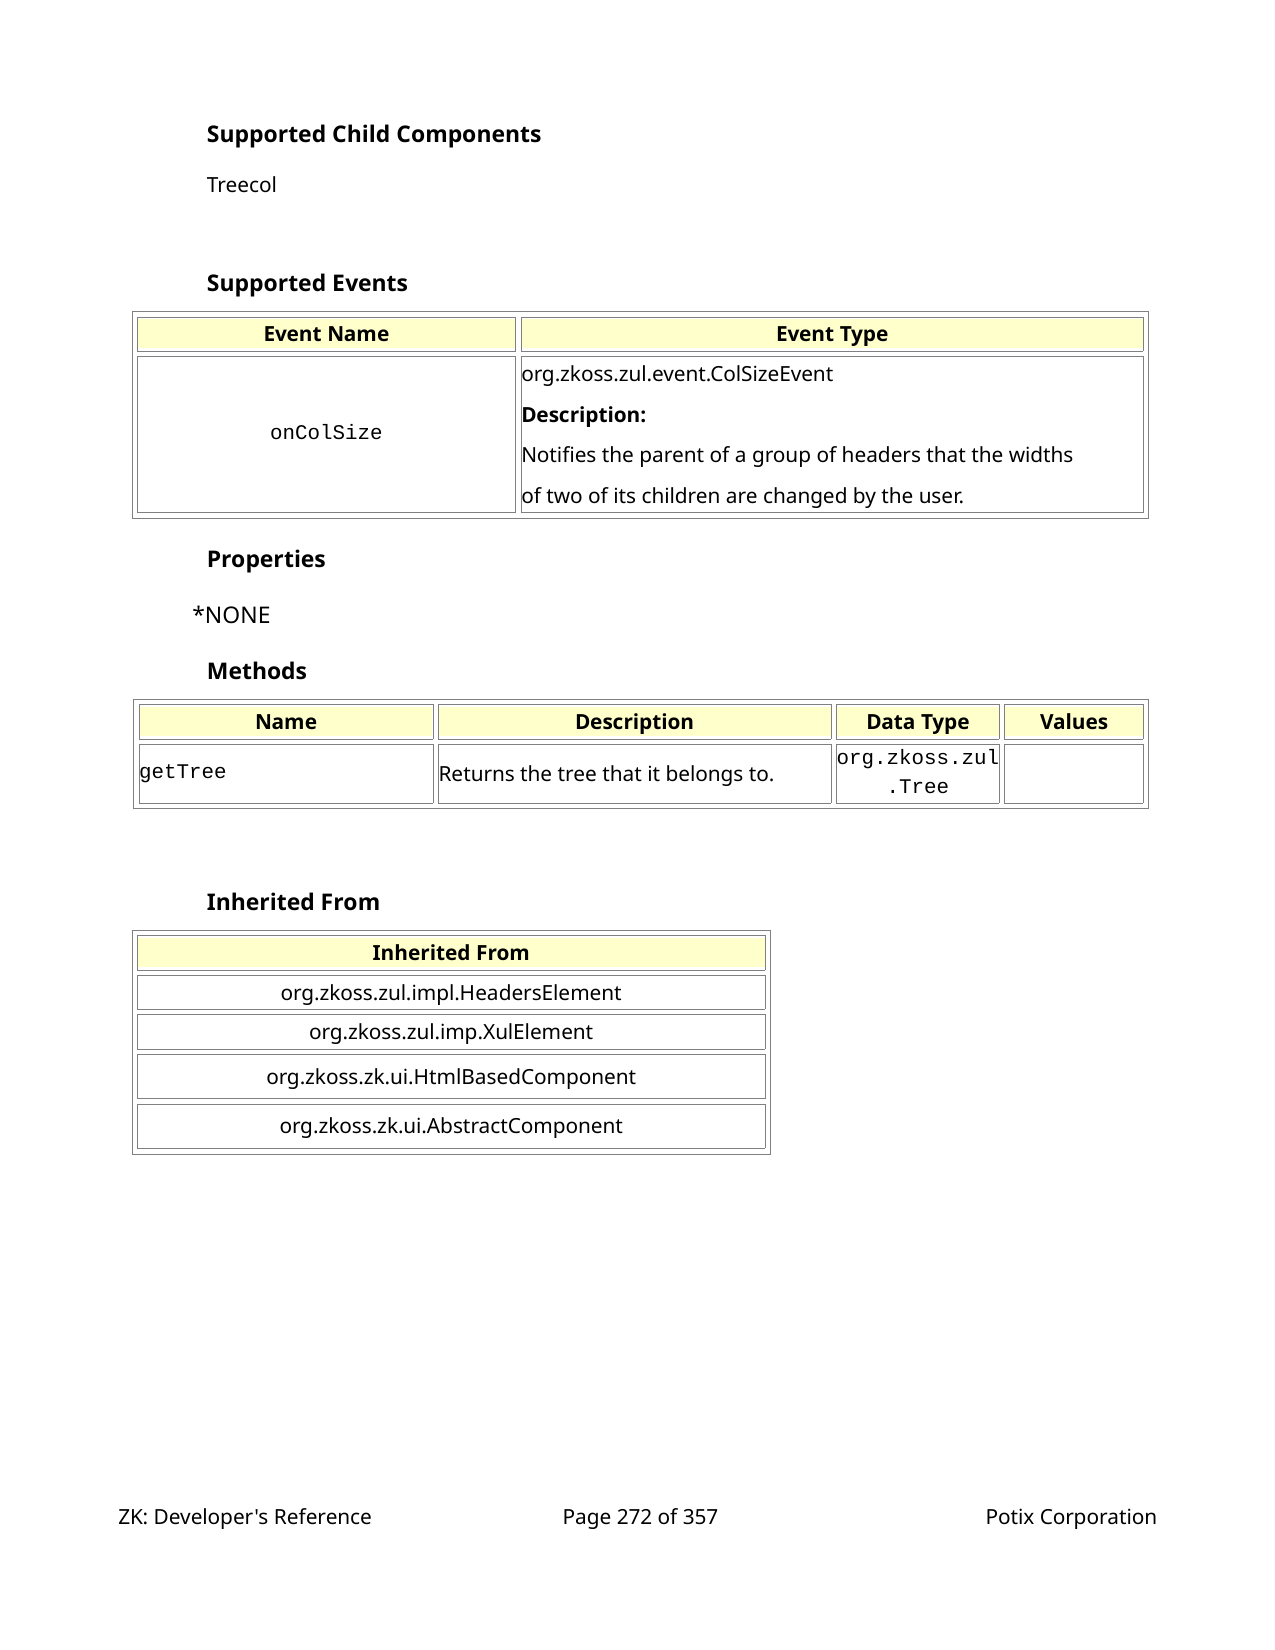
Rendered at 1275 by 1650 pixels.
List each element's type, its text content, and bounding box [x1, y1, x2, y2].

subtitle Inherited From [207, 886, 1157, 917]
table_cell getTree [136, 739, 435, 803]
table_header Inherited From [134, 931, 768, 969]
table_cell org.zkoss.zul.event.ColSizeEvent Description: Notifies the parent of a group of headers that the widths of two of its children are changed by the user. [518, 351, 1146, 512]
table_header Values [1002, 700, 1146, 738]
table_header Data Type [834, 700, 1002, 738]
table_cell onColSize [134, 351, 518, 512]
table_cell org.zkoss.zk.ui.HtmlBasedComponent [134, 1049, 768, 1098]
table_cell org.zkoss.zul.imp.XulElement [134, 1009, 768, 1048]
text Treecol [207, 170, 1157, 198]
table_cell org.zkoss.zk.ui.AbstractComponent [134, 1098, 768, 1148]
text *NONE [118, 599, 1157, 630]
subtitle Properties [207, 543, 1157, 574]
table_cell Returns the tree that it belongs to. [435, 739, 833, 803]
table_cell org.zkoss.zul.impl.HeadersElement [134, 970, 768, 1009]
table_header Event Name [134, 312, 518, 351]
table_header Name [136, 700, 435, 738]
subtitle Methods [207, 655, 1157, 686]
table_cell org.zkoss.zul.Tree [834, 739, 1002, 803]
subtitle Supported Events [207, 267, 1157, 299]
table_header Event Type [518, 312, 1146, 351]
table_cell [1002, 739, 1146, 803]
table_cell [1005, 745, 1143, 803]
table_header Description [435, 700, 833, 738]
subtitle Supported Child Components [207, 118, 1157, 149]
